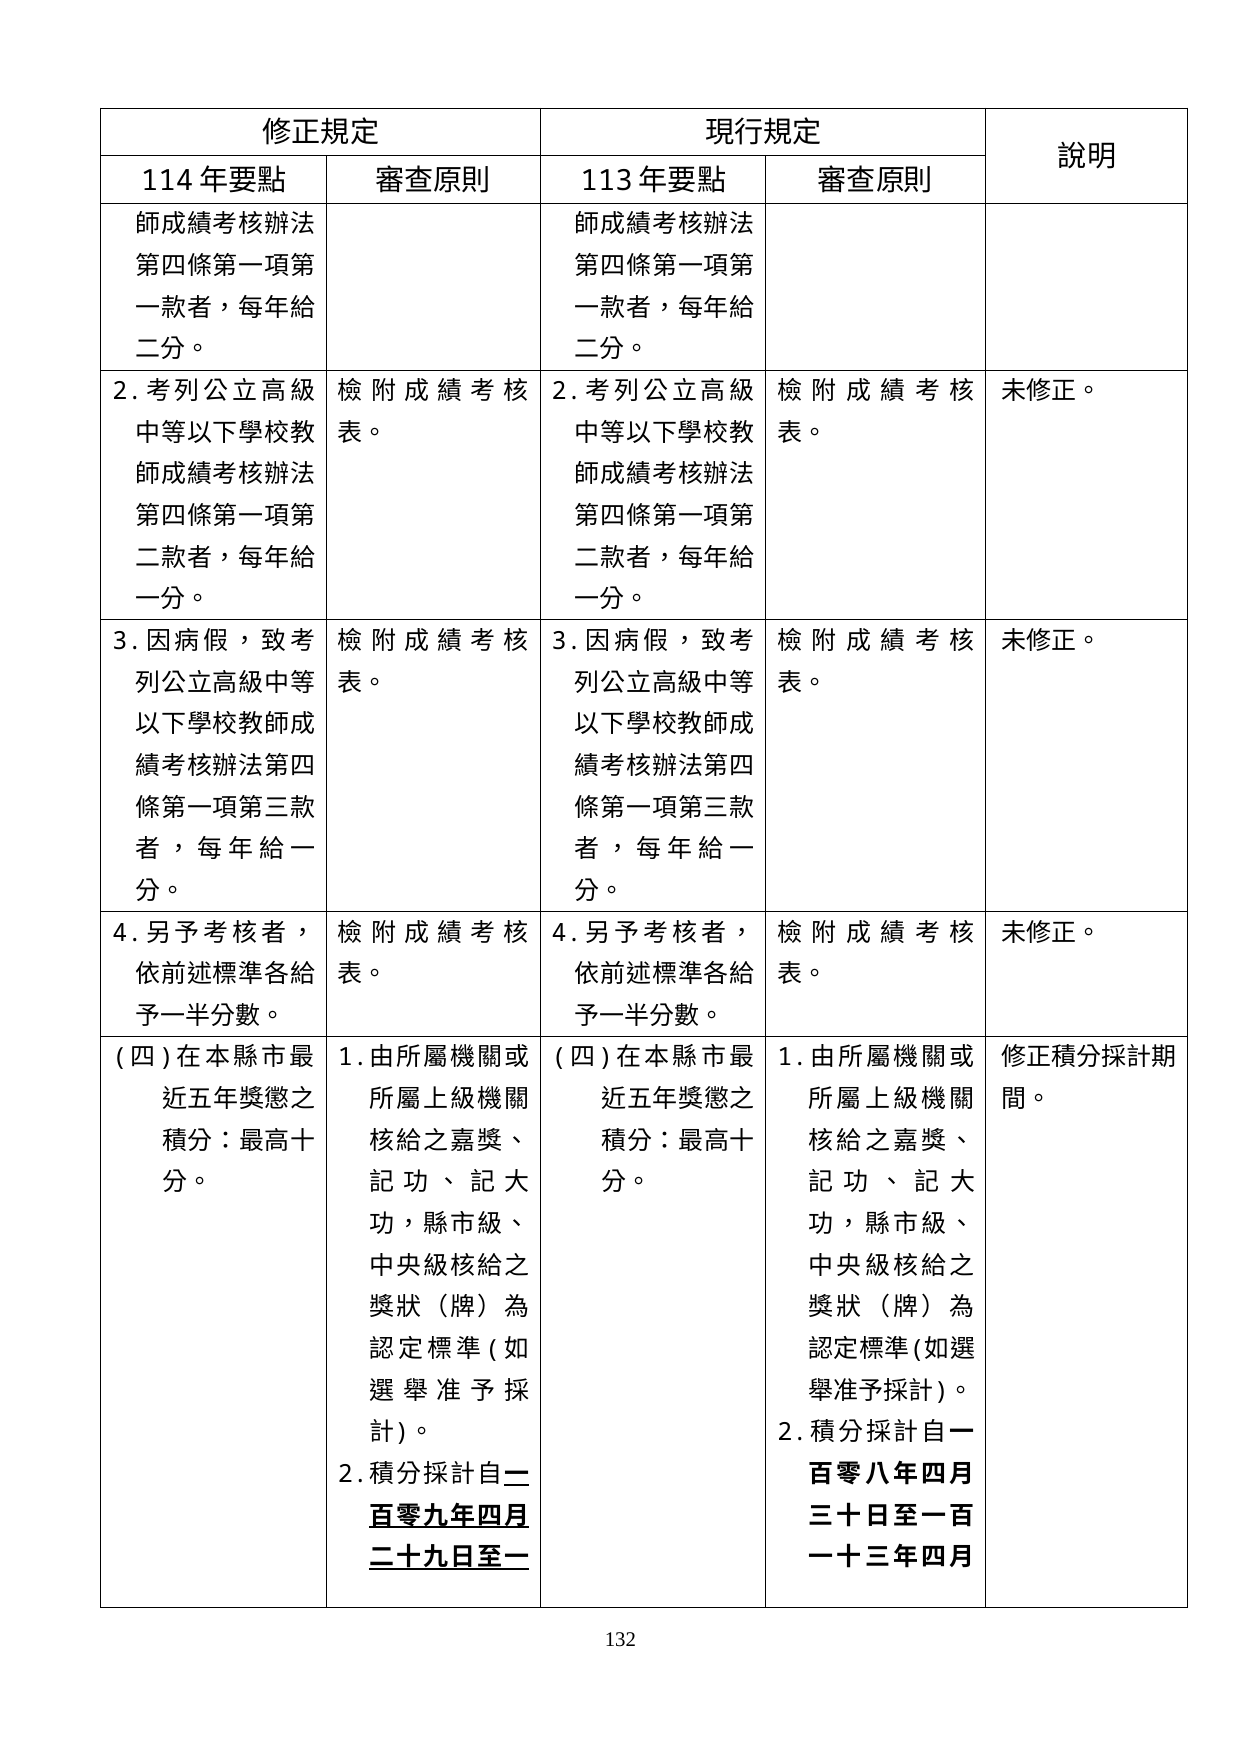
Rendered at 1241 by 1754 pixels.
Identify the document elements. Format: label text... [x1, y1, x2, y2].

table_cell 未修正。 [986, 620, 1187, 911]
table_header 現行規定 [541, 109, 985, 155]
table_cell 師成績考核辦法第四條第一項第一款者，每年給二分。 [541, 204, 765, 369]
table_cell 2.考列公立高級中等以下學校教師成績考核辦法第四條第一項第二款者，每年給一分。 [101, 371, 326, 619]
table_cell [327, 204, 540, 369]
table_cell 檢附成績考核表。 [766, 912, 985, 1036]
table_cell [766, 204, 985, 369]
table_cell 1.由所屬機關或所屬上級機關核給之嘉獎、記功、記大功，縣市級、中央級核給之獎狀（牌）為認定標準(如選舉准予採計)。 2.積分採計自一百零九年四月二十九日至一 [327, 1037, 540, 1607]
table_cell 修正積分採計期間。 [986, 1037, 1187, 1607]
table_cell 3.因病假，致考列公立高級中等以下學校教師成績考核辦法第四條第一項第三款者，每年給一分。 [101, 620, 326, 911]
table_cell 113年要點 [541, 156, 765, 203]
table_cell [986, 204, 1187, 369]
table_cell 3.因病假，致考列公立高級中等以下學校教師成績考核辦法第四條第一項第三款者，每年給一分。 [541, 620, 765, 911]
table_cell 未修正。 [986, 912, 1187, 1036]
table_cell (四)在本縣市最近五年獎懲之積分：最高十分。 [101, 1037, 326, 1607]
table_cell 師成績考核辦法第四條第一項第一款者，每年給二分。 [101, 204, 326, 369]
table_cell 檢附成績考核表。 [327, 371, 540, 619]
table_header 修正規定 [101, 109, 540, 155]
table_cell 4.另予考核者，依前述標準各給予一半分數。 [101, 912, 326, 1036]
table_cell 審查原則 [327, 156, 540, 203]
table_cell 未修正。 [986, 371, 1187, 619]
table_cell 1.由所屬機關或所屬上級機關核給之嘉獎、記功、記大功，縣市級、中央級核給之獎狀（牌）為認定標準(如選舉准予採計)。 2.積分採計自一百零八年四月三十日至一百一十三年四月 [766, 1037, 985, 1607]
table_cell 檢附成績考核表。 [766, 620, 985, 911]
table_cell 114年要點 [101, 156, 326, 203]
table_header 說明 [986, 109, 1187, 203]
table_cell 2.考列公立高級中等以下學校教師成績考核辦法第四條第一項第二款者，每年給一分。 [541, 371, 765, 619]
table_cell 檢附成績考核表。 [327, 912, 540, 1036]
table_cell 檢附成績考核表。 [327, 620, 540, 911]
table_cell 審查原則 [766, 156, 985, 203]
table_cell 4.另予考核者，依前述標準各給予一半分數。 [541, 912, 765, 1036]
table_cell 檢附成績考核表。 [766, 371, 985, 619]
table_cell (四)在本縣市最近五年獎懲之積分：最高十分。 [541, 1037, 765, 1607]
